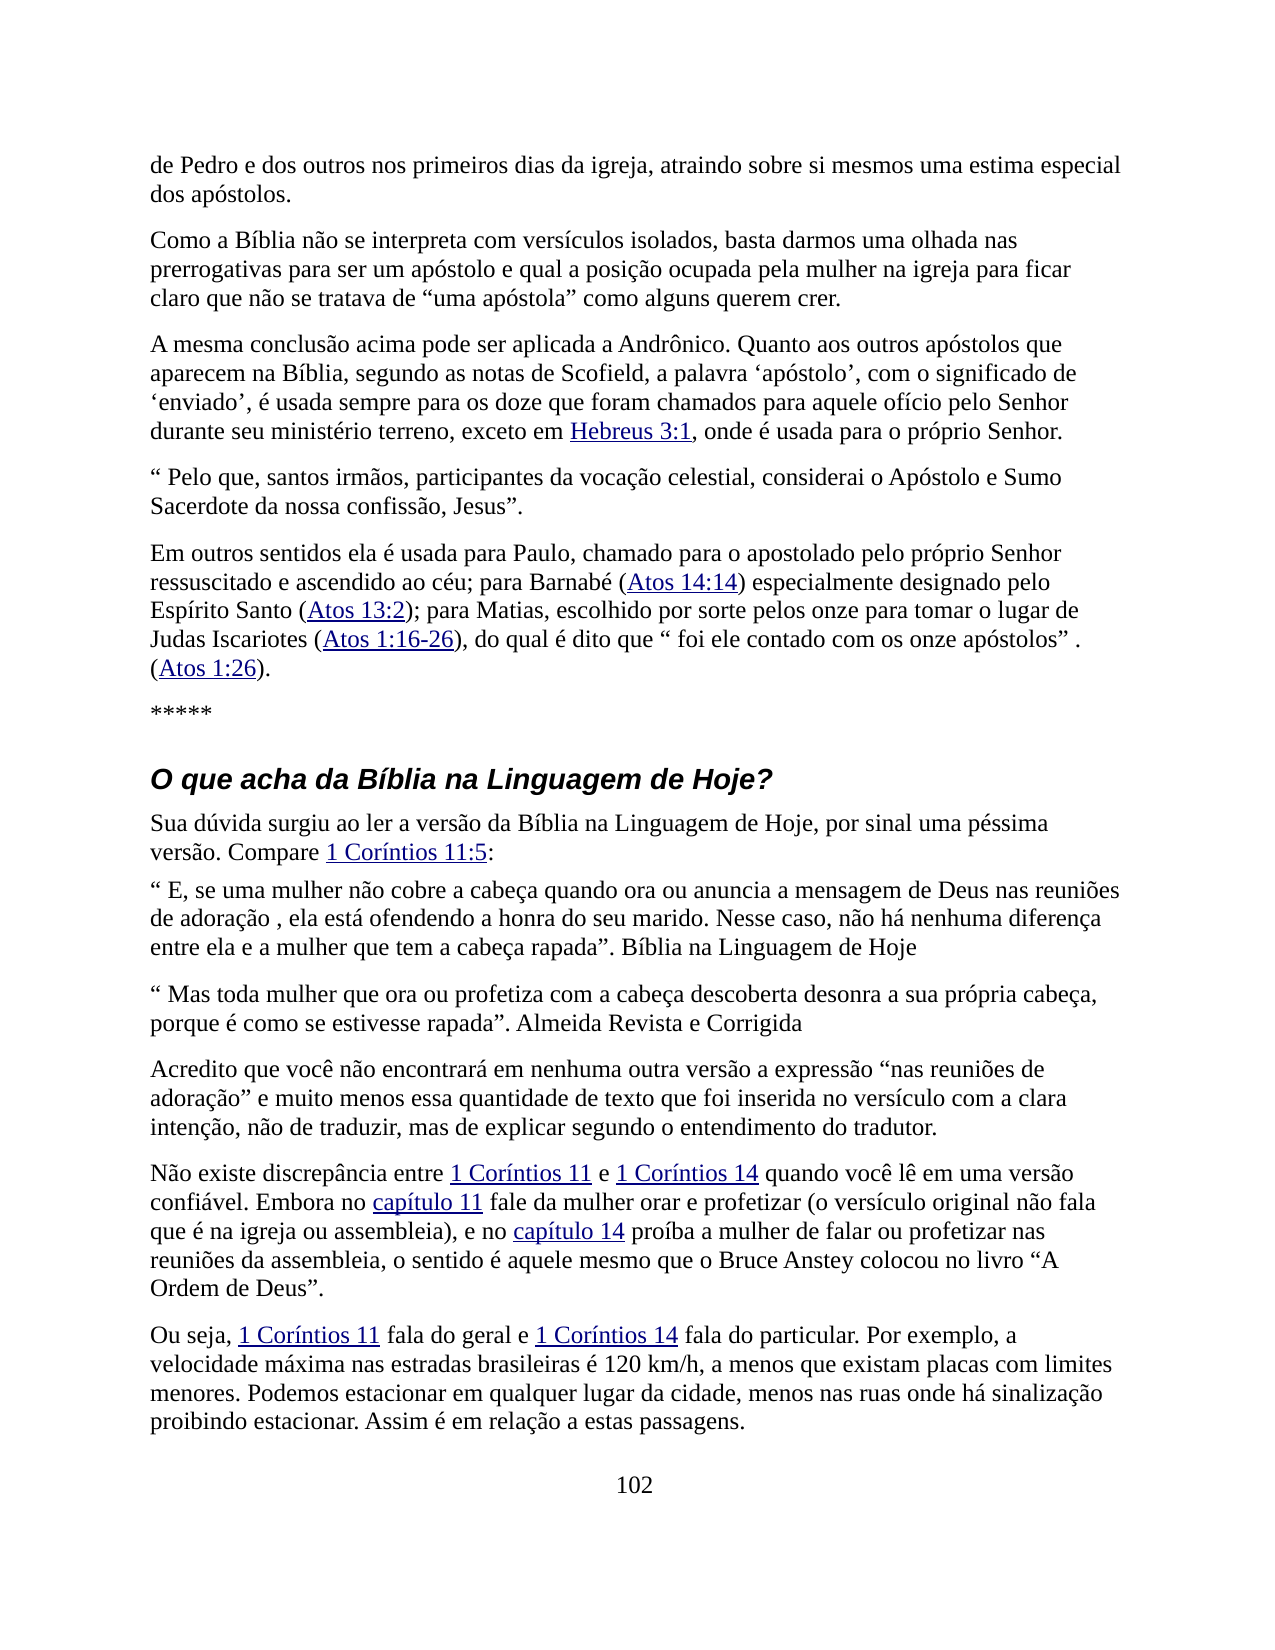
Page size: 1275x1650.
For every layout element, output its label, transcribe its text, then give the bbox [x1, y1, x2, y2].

text “ E, se uma mulher não cobre a cabeça quando ora ou anuncia a mensagem de Deus nas reuniões de adoração , ela está ofendendo a honra do seu marido. Nesse caso, não há nenhuma diferença entre ela e a mulher que tem a cabeça rapada”. Bíblia na Linguagem de Hoje [150, 875, 1125, 961]
subtitle O que acha da Bíblia na Linguagem de Hoje? [150, 762, 1125, 796]
text Sua dúvida surgiu ao ler a versão da Bíblia na Linguagem de Hoje, por sinal uma péssima versão. Compare 1 Coríntios 11:5: [150, 808, 1125, 866]
text A mesma conclusão acima pode ser aplicada a Andrônico. Quanto aos outros apóstolos que aparecem na Bíblia, segundo as notas de Scofield, a palavra ‘apóstolo’, com o significado de ‘enviado’, é usada sempre para os doze que foram chamados para aquele ofício pelo Senhor durante seu ministério terreno, exceto em Hebreus 3:1, onde é usada para o próprio Senhor. [150, 329, 1125, 444]
text de Pedro e dos outros nos primeiros dias da igreja, atraindo sobre si mesmos uma estima especial dos apóstolos. [150, 150, 1125, 207]
text Não existe discrepância entre 1 Coríntios 11 e 1 Coríntios 14 quando você lê em uma versão confiável. Embora no capítulo 11 fale da mulher orar e profetizar (o versículo original não fala que é na igreja ou assembleia), e no capítulo 14 proíba a mulher de falar ou profetizar nas reuniões da assembleia, o sentido é aquele mesmo que o Bruce Anstey colocou no livro “A Ordem de Deus”. [150, 1158, 1125, 1302]
text “ Pelo que, santos irmãos, participantes da vocação celestial, considerai o Apóstolo e Sumo Sacerdote da nossa confissão, Jesus”. [150, 462, 1125, 520]
text ***** [150, 699, 1125, 728]
text Em outros sentidos ela é usada para Paulo, chamado para o apostolado pelo próprio Senhor ressuscitado e ascendido ao céu; para Barnabé (Atos 14:14) especialmente designado pelo Espírito Santo (Atos 13:2); para Matias, escolhido por sorte pelos onze para tomar o lugar de Judas Iscariotes (Atos 1:16-26), do qual é dito que “ foi ele contado com os onze apóstolos” . (Atos 1:26). [150, 538, 1125, 682]
text Ou seja, 1 Coríntios 11 fala do geral e 1 Coríntios 14 fala do particular. Por exemplo, a velocidade máxima nas estradas brasileiras é 120 km/h, a menos que existam placas com limites menores. Podemos estacionar em qualquer lugar da cidade, menos nas ruas onde há sinalização proibindo estacionar. Assim é em relação a estas passagens. [150, 1320, 1125, 1435]
text “ Mas toda mulher que ora ou profetiza com a cabeça descoberta desonra a sua própria cabeça, porque é como se estivesse rapada”. Almeida Revista e Corrigida [150, 979, 1125, 1036]
text Acredito que você não encontrará em nenhuma outra versão a expressão “nas reuniões de adoração” e muito menos essa quantidade de texto que foi inserida no versículo com a clara intenção, não de traduzir, mas de explicar segundo o entendimento do tradutor. [150, 1054, 1125, 1141]
text Como a Bíblia não se interpreta com versículos isolados, basta darmos uma olhada nas prerrogativas para ser um apóstolo e qual a posição ocupada pela mulher na igreja para ficar claro que não se tratava de “uma apóstola” como alguns querem crer. [150, 225, 1125, 312]
